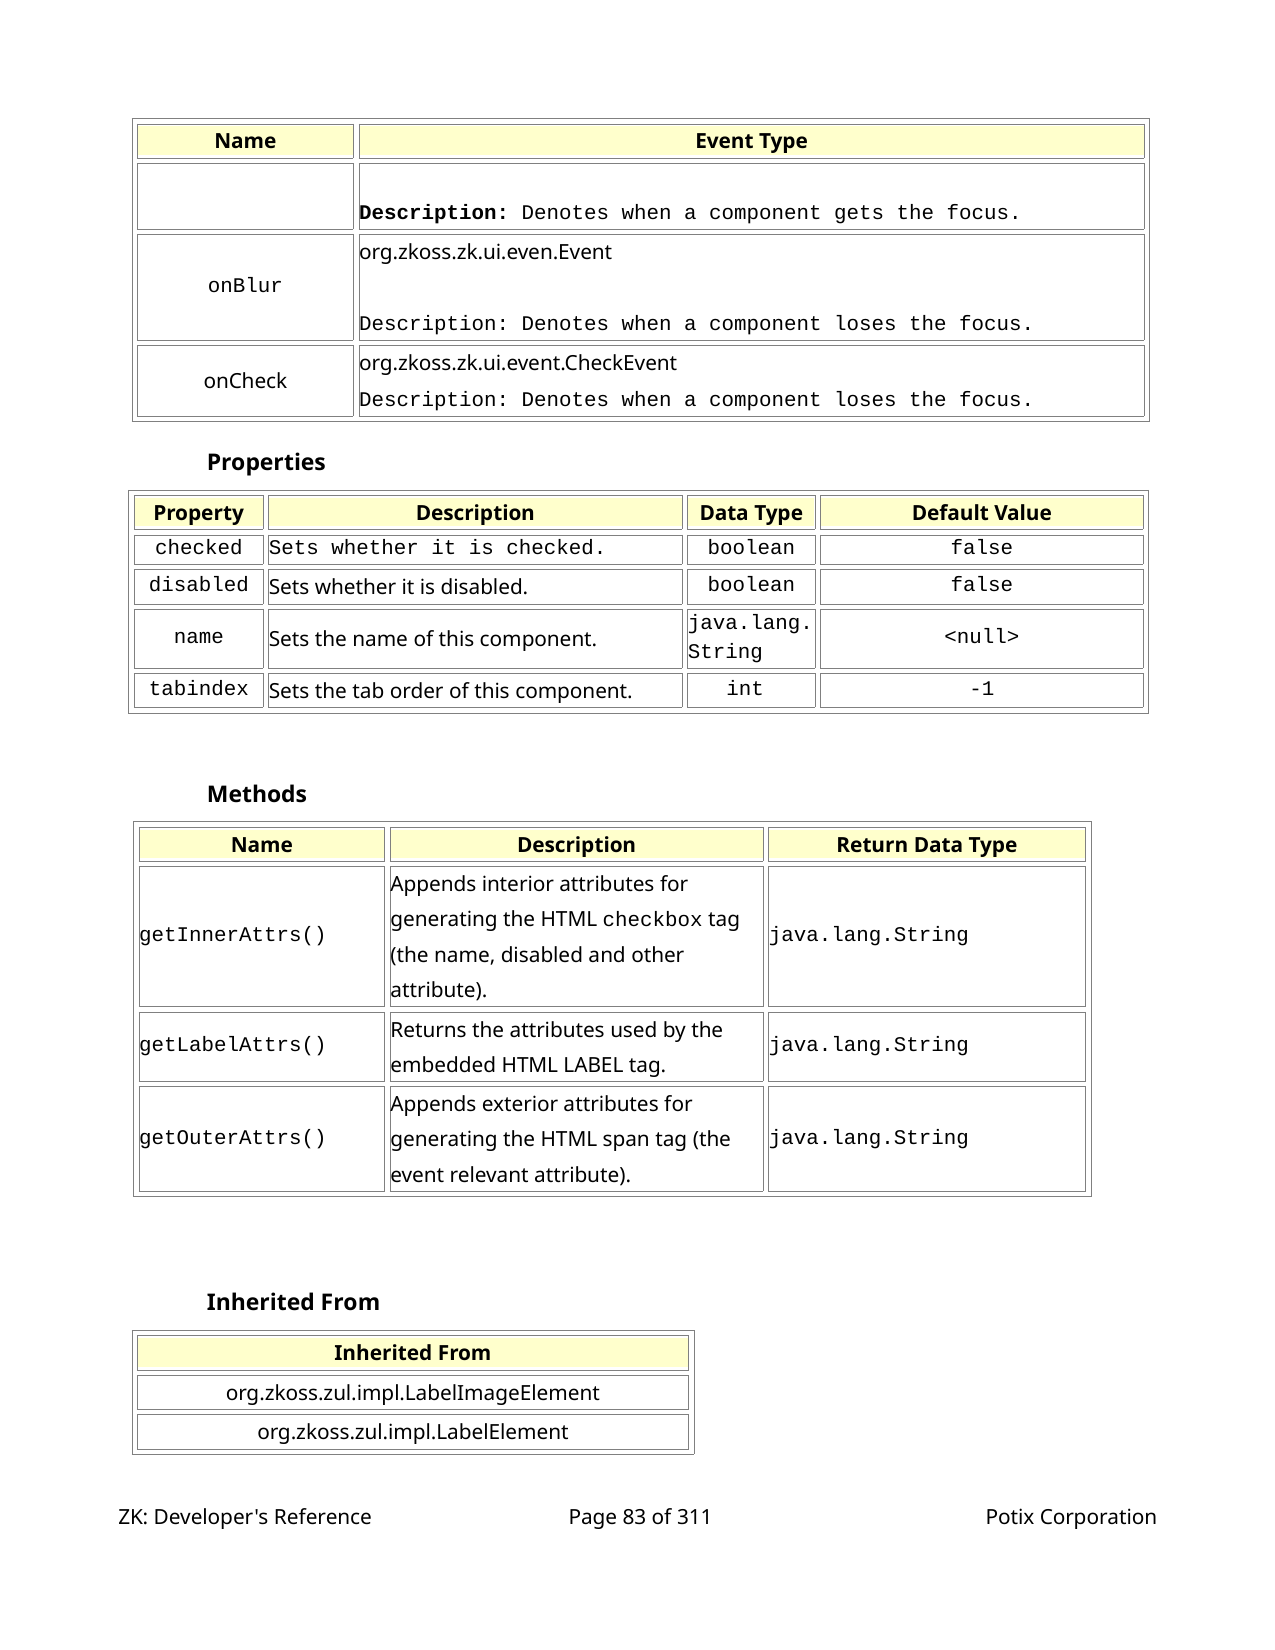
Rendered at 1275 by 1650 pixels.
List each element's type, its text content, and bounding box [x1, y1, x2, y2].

table_cell Appends interior attributes for generating the HTML checkbox tag (the name, disabled and other attribute). [387, 861, 766, 1006]
table_cell org.zkoss.zul.impl.LabelImageElement [134, 1370, 691, 1409]
table_cell tabindex [131, 668, 266, 707]
table_cell onBlur [134, 229, 356, 340]
table_cell Sets whether it is checked. [266, 529, 685, 564]
table_cell onCheck [134, 340, 356, 416]
table_cell name [131, 604, 266, 668]
table_cell Sets the name of this component. [266, 604, 685, 668]
table_cell java.lang.String [766, 1081, 1088, 1191]
table_header Inherited From [134, 1331, 691, 1369]
subtitle Methods [207, 778, 1157, 809]
table_cell org.zkoss.zk.ui.even.Event Description: Denotes when a component loses the focus. [356, 229, 1147, 340]
table_cell int [685, 668, 817, 707]
table_cell getLabelAttrs() [136, 1006, 387, 1081]
table_header Name [136, 822, 387, 861]
table_cell -1 [818, 668, 1146, 707]
table_cell Sets the tab order of this component. [266, 668, 685, 707]
table_cell java.lang.String [766, 1006, 1088, 1081]
table_cell disabled [131, 564, 266, 603]
table_cell false [818, 529, 1146, 564]
table_cell [134, 158, 356, 228]
table_cell Returns the attributes used by the embedded HTML LABEL tag. [387, 1006, 766, 1081]
subtitle Inherited From [207, 1286, 1157, 1317]
table_cell checked [131, 529, 266, 564]
table_header Description [387, 822, 766, 861]
table_cell getInnerAttrs() [136, 861, 387, 1006]
table_cell boolean [685, 564, 817, 603]
table_header Description [266, 491, 685, 529]
subtitle Properties [207, 446, 1157, 477]
table_cell Description: Denotes when a component gets the focus. [356, 158, 1147, 228]
table_cell java.lang.String [685, 604, 817, 668]
table_cell false [818, 564, 1146, 603]
table_header Data Type [685, 491, 817, 529]
table_header Name [134, 119, 356, 158]
table_cell getOuterAttrs() [136, 1081, 387, 1191]
table_cell Sets whether it is disabled. [266, 564, 685, 603]
table_header Default Value [818, 491, 1146, 529]
table_header Return Data Type [766, 822, 1088, 861]
table_cell java.lang.String [766, 861, 1088, 1006]
table_cell boolean [685, 529, 817, 564]
table_cell Appends exterior attributes for generating the HTML span tag (the event relevant attribute). [387, 1081, 766, 1191]
table_header Event Type [356, 119, 1147, 158]
table_header Property [131, 491, 266, 529]
table_cell <null> [818, 604, 1146, 668]
table_cell org.zkoss.zul.impl.LabelElement [134, 1409, 691, 1448]
table_cell org.zkoss.zk.ui.event.CheckEvent Description: Denotes when a component loses the focus. [356, 340, 1147, 416]
